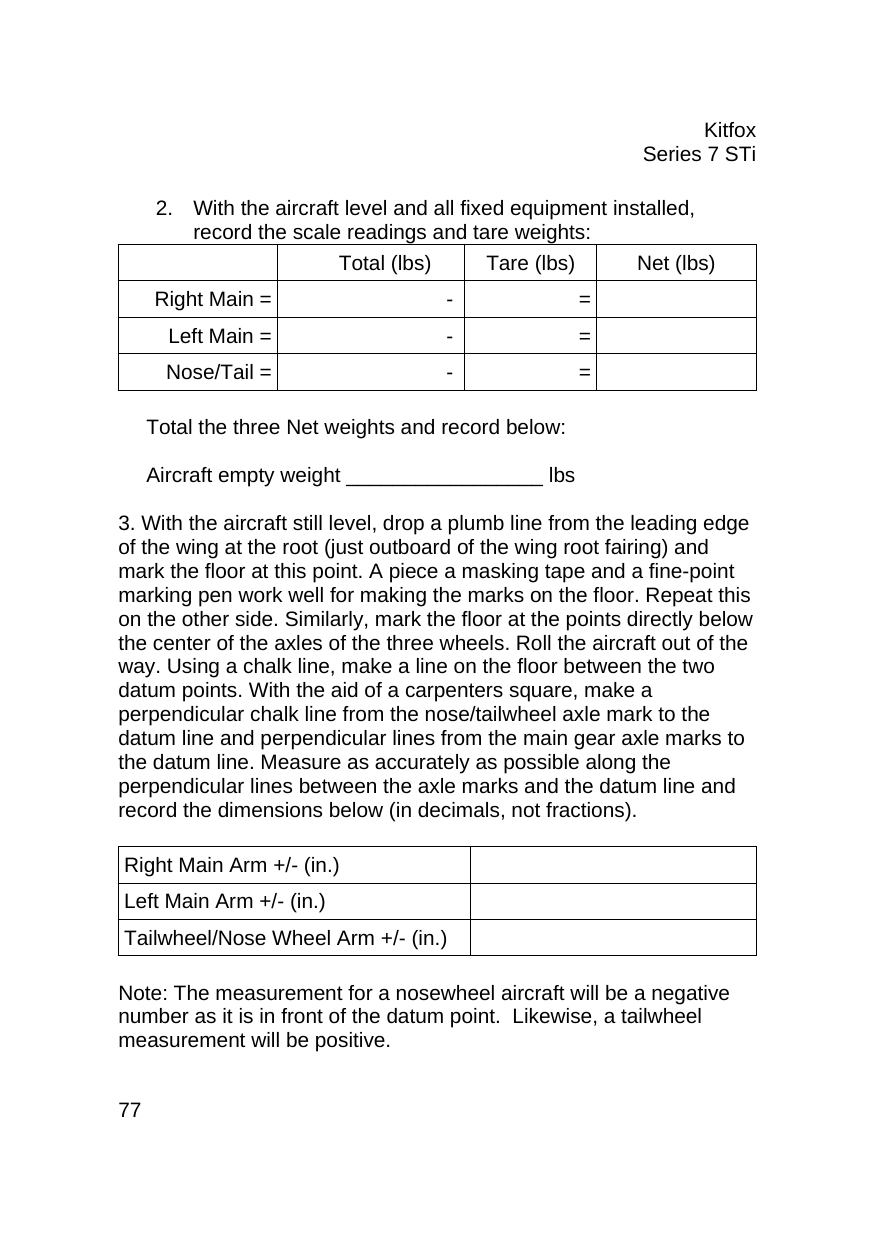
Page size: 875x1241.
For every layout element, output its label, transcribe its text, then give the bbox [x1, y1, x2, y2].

table_cell Right Main = [119, 281, 277, 317]
text 3. With the aircraft still level, drop a plumb line from the leading edge of the wing at the root (just outboard of the wing root fairing) and mark the floor at this point. A piece a masking tape and a fine-point [118, 511, 756, 582]
text Aircraft empty weight _________________ lbs [146, 463, 756, 487]
table_cell [597, 318, 756, 353]
table_cell Tailwheel/Nose Wheel Arm +/- (in.) [119, 920, 470, 955]
table_cell Left Main = [119, 318, 277, 353]
table_header Net (lbs) [597, 245, 756, 280]
table_cell = [465, 281, 596, 317]
table_cell = [465, 318, 596, 353]
text Total the three Net weights and record below: [146, 415, 756, 439]
text Note: The measurement for a nosewheel aircraft will be a negative number as it is in front of the datum point. Likewise, a tailwheel measurement will be positive. [118, 980, 756, 1052]
table_cell - [278, 281, 464, 317]
table_cell Nose/Tail = [119, 354, 277, 390]
table_cell - [278, 318, 464, 353]
table_cell [471, 884, 756, 919]
table_header [119, 245, 277, 280]
table_cell Left Main Arm +/- (in.) [119, 884, 470, 919]
table_cell [471, 920, 756, 955]
table_header Total (lbs) [278, 245, 464, 280]
table_cell [597, 281, 756, 317]
table_cell - [278, 354, 464, 390]
table_header Tare (lbs) [465, 245, 596, 280]
text marking pen work well for making the marks on the floor. Repeat this on the other side. Similarly, mark the floor at the points directly below the center of the axles of the three wheels. Roll the aircraft out of the way. Using a chalk line, make a line on the floor between the two datum points. With the aid of a carpenters square, make a perpendicular chalk line from the nose/tailwheel axle mark to the datum line and perpendicular lines from the main gear axle marks to the datum line. Measure as accurately as possible along the perpendicular lines between the axle marks and the datum line and record the dimensions below (in decimals, not fractions). [118, 582, 756, 822]
table_cell = [465, 354, 596, 390]
table_header Right Main Arm +/- (in.) [119, 847, 470, 882]
table_cell [597, 354, 756, 390]
table_header [471, 847, 756, 882]
list With the aircraft level and all fixed equipment installed, record the scale readings and tare weights: [156, 196, 756, 244]
